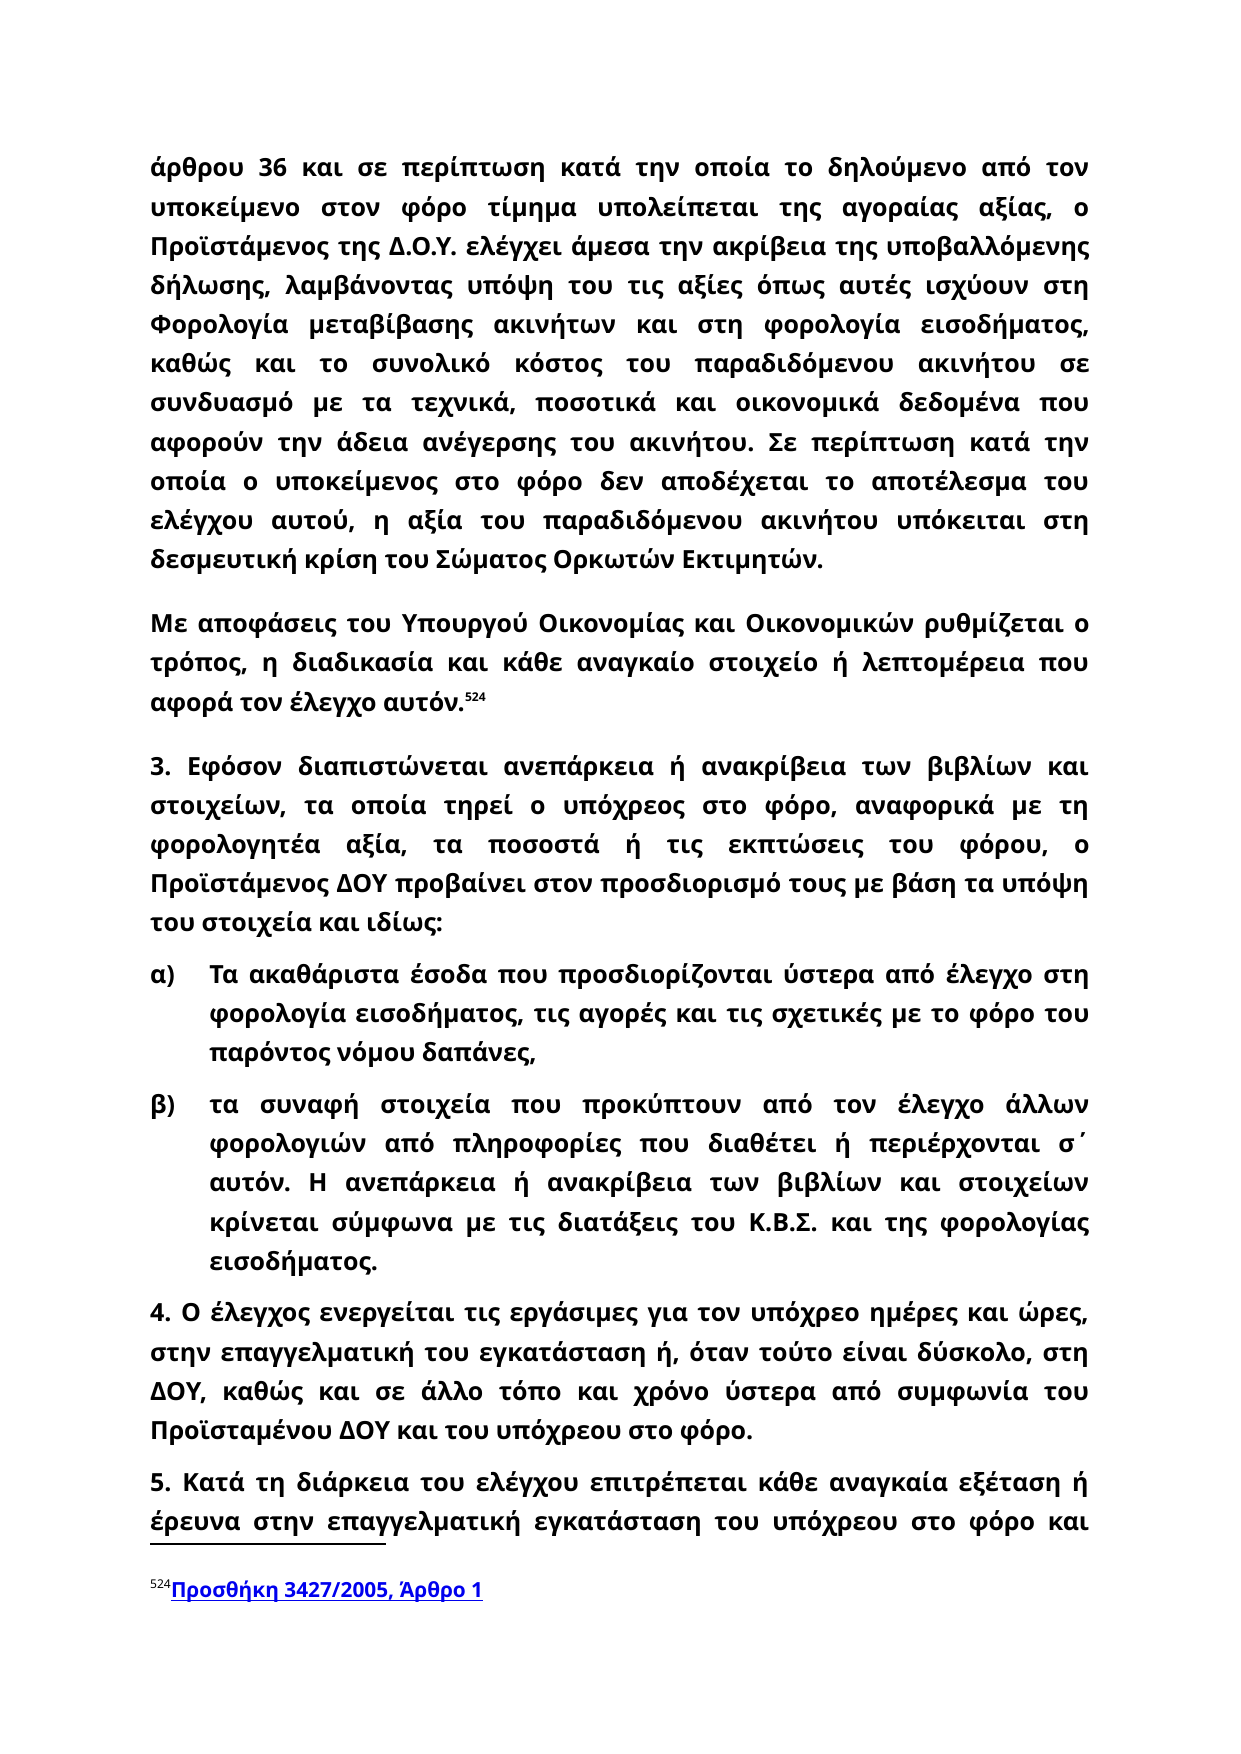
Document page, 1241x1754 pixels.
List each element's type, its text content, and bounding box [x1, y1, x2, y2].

text Με αποφάσεις του Υπουργού Οικονομίας και Οικονομικών ρυθμίζεται ο τρόπος, η διαδικασία και κάθε αναγκαίο στοιχείο ή λεπτομέρεια που αφορά τον έλεγχο αυτόν. [150, 606, 1090, 718]
text Προσθήκη 3427/2005, Άρθρο 1 [150, 1576, 1090, 1604]
text 3. Εφόσον διαπιστώνεται ανεπάρκεια ή ανακρίβεια των βιβλίων και στοιχείων, τα οποία τηρεί ο υπόχρεος στο φόρο, αναφορικά με τη φορολογητέα αξία, τα ποσοστά ή τις εκπτώσεις του φόρου, ο Προϊστάμενος ΔΟΥ προβαίνει στον προσδιορισμό τους με βάση τα υπόψη του στοιχεία και ιδίως: [150, 748, 1090, 939]
text 4. Ο έλεγχος ενεργείται τις εργάσιμες για τον υπόχρεο ημέρες και ώρες, στην επαγγελματική του εγκατάσταση ή, όταν τούτο είναι δύσκολο, στη ΔΟΥ, καθώς και σε άλλο τόπο και χρόνο ύστερα από συμφωνία του Προϊσταμένου ΔΟΥ και του υπόχρεου στο φόρο. [150, 1295, 1090, 1447]
list β) τα συναφή στοιχεία που προκύπτουν από τον έλεγχο άλλων φορολογιών από πληροφορίες που διαθέτει ή περιέρχονται σ΄ αυτόν. Η ανεπάρκεια ή ανακρίβεια των βιβλίων και στοιχείων κρίνεται σύμφωνα με τις διατάξεις του Κ.Β.Σ. και της φορολογίας εισοδήματος. [150, 1087, 1090, 1277]
text 5. Κατά τη διάρκεια του ελέγχου επιτρέπεται κάθε αναγκαία εξέταση ή έρευνα στην επαγγελματική εγκατάσταση του υπόχρεου στο φόρο και [150, 1464, 1090, 1537]
list α) Τα ακαθάριστα έσοδα που προσδιορίζονται ύστερα από έλεγχο στη φορολογία εισοδήματος, τις αγορές και τις σχετικές με το φόρο του παρόντος νόμου δαπάνες, [150, 957, 1090, 1069]
text άρθρου 36 και σε περίπτωση κατά την οποία το δηλούμενο από τον υποκείμενο στον φόρο τίμημα υπολείπεται της αγοραίας αξίας, ο Προϊστάμενος της Δ.Ο.Υ. ελέγχει άμεσα την ακρίβεια της υποβαλλόμενης δήλωσης, λαμβάνοντας υπόψη του τις αξίες όπως αυτές ισχύουν στη Φορολογία μεταβίβασης ακινήτων και στη φορολογία εισοδήματος, καθώς και το συνολικό κόστος του παραδιδόμενου ακινήτου σε συνδυασμό με τα τεχνικά, ποσοτικά και οικονομικά δεδομένα που αφορούν την άδεια ανέγερσης του ακινήτου. Σε περίπτωση κατά την οποία ο υποκείμενος στο φόρο δεν αποδέχεται το αποτέλεσμα του ελέγχου αυτού, η αξία του παραδιδόμενου ακινήτου υπόκειται στη δεσμευτική κρίση του Σώματος Ορκωτών Εκτιμητών. [150, 150, 1090, 576]
